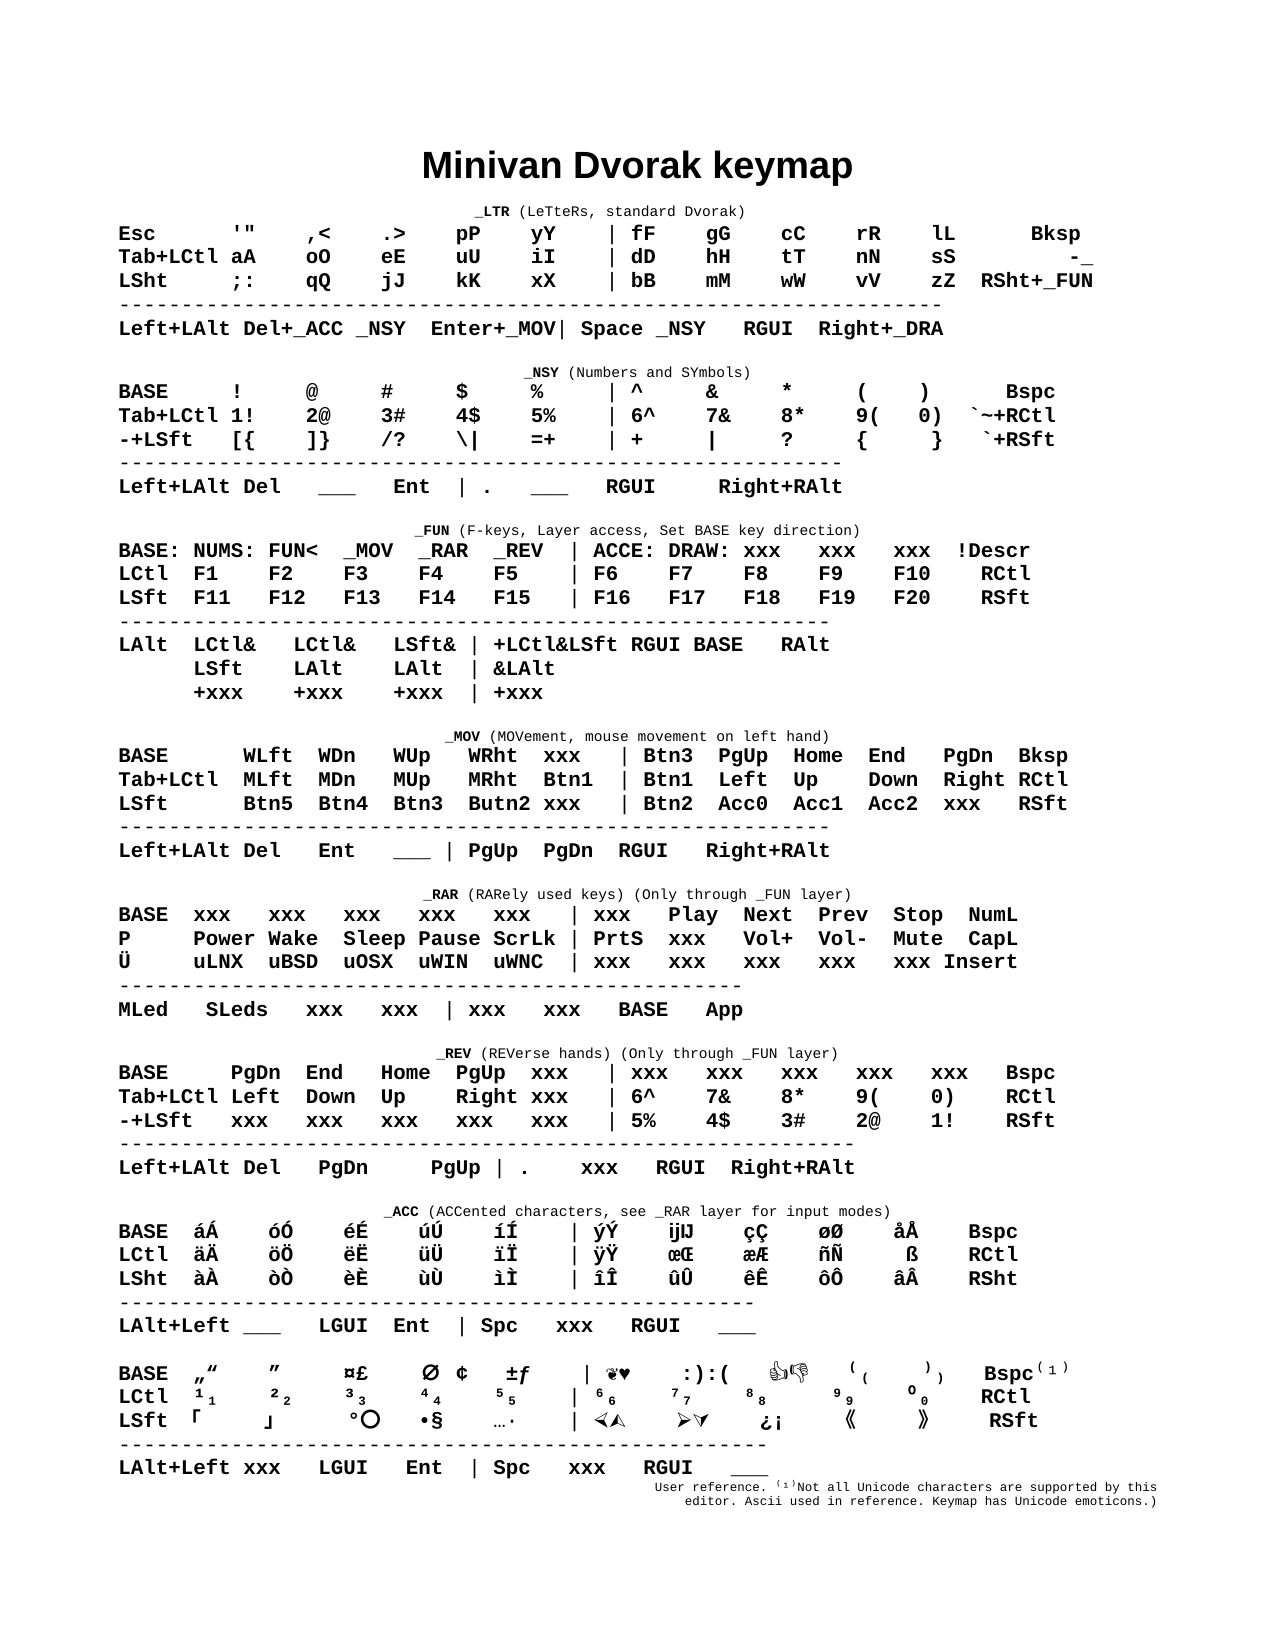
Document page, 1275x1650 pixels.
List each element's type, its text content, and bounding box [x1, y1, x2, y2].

text --------------------------------------------------------- [118, 611, 1157, 634]
text --------------------------------------------------------- [118, 816, 1157, 840]
text Tab+LCtl Left Down Up Right xxx | 6^ 7& 8* 9( 0) RCtl [118, 1086, 1157, 1110]
text LSht àÀ òÒ èÈ ùÙ ìÌ | îÎ ûÛ êÊ ôÔ âÂ RSht [118, 1268, 1157, 1292]
text Left+LAlt Del ___ Ent | . ___ RGUI Right+RAlt [118, 476, 1157, 499]
text _LTR (LeTteRs, standard Dvorak) [118, 199, 1157, 223]
text editor. Ascii used in reference. Keymap has Unicode emoticons.) [118, 1495, 1157, 1509]
text --------------------------------------------------- [118, 1292, 1157, 1315]
text Tab+LCtl 1! 2@ 3# 4$ 5% | 6^ 7& 8* 9( 0) `~+RCtl [118, 405, 1157, 429]
text Left+LAlt Del PgDn PgUp | . xxx RGUI Right+RAlt [118, 1157, 1157, 1181]
text Tab+LCtl MLft MDn MUp MRht Btn1 | Btn1 Left Up Down Right RCtl [118, 769, 1157, 793]
text _ACC (ACCented characters, see _RAR layer for input modes) [118, 1204, 1157, 1221]
text ------------------------------------------------------------------ [118, 294, 1157, 317]
text BASE: NUMS: FUN< _MOV _RAR _REV | ACCE: DRAW: xxx xxx xxx !Descr [118, 540, 1157, 563]
text -+LSft [{ ]} /? \| =+ | + | ? { } `+RSft [118, 429, 1157, 452]
text LCtl äÄ öÖ ëË üÜ ïÏ | ÿŸ œŒ æÆ ñÑ ß RCtl [118, 1244, 1157, 1268]
text BASE PgDn End Home PgUp xxx | xxx xxx xxx xxx xxx Bspc [118, 1062, 1157, 1086]
text -+LSft xxx xxx xxx xxx xxx | 5% 4$ 3# 2@ 1! RSft [118, 1110, 1157, 1133]
text User reference. ⁽¹⁾Not all Unicode characters are supported by this [118, 1481, 1157, 1495]
text P Power Wake Sleep Pause ScrLk | PrtS xxx Vol+ Vol- Mute CapL [118, 928, 1157, 951]
subtitle Minivan Dvorak keymap [118, 143, 1157, 187]
text BASE ! @ # $ % | ^ & * ( ) Bspc [118, 381, 1157, 405]
text LAlt+Left ___ LGUI Ent | Spc xxx RGUI ___ [118, 1315, 1157, 1339]
text BASE WLft WDn WUp WRht xxx | Btn3 PgUp Home End PgDn Bksp [118, 746, 1157, 769]
text ----------------------------------------------------------- [118, 1133, 1157, 1157]
text Esc '" ,< .> pP yY | fF gG cC rR lL Bksp [118, 223, 1157, 247]
text LAlt+Left xxx LGUI Ent | Spc xxx RGUI ___ [118, 1457, 1157, 1481]
text LSft Btn5 Btn4 Btn3 Butn2 xxx | Btn2 Acc0 Acc1 Acc2 xxx RSft [118, 793, 1157, 816]
text LSft 「 」 °〇 •§ …· | ⮘⮙ ⮚⮛ ¿¡ 《 》 RSft [118, 1410, 1157, 1434]
text LSht ;: qQ jJ kK xX | bB mM wW vV zZ RSht+_FUN [118, 270, 1157, 294]
text _RAR (RARely used keys) (Only through _FUN layer) [118, 887, 1157, 904]
text Left+LAlt Del Ent ___ | PgUp PgDn RGUI Right+RAlt [118, 840, 1157, 864]
text LSft LAlt LAlt | &LAlt [118, 658, 1157, 682]
text BASE áÁ óÓ éÉ úÚ íÍ | ýÝ ĳĲ çÇ øØ åÅ Bspc [118, 1221, 1157, 1244]
text Left+LAlt Del+_ACC _NSY Enter+_MOV| Space _NSY RGUI Right+_DRA [118, 317, 1157, 341]
text LCtl ¹₁ ²₂ ³₃ ⁴₄ ⁵₅ | ⁶₆ ⁷₇ ⁸₈ ⁹₉ ⁰₀ RCtl [118, 1386, 1157, 1410]
text ---------------------------------------------------- [118, 1434, 1157, 1457]
text -------------------------------------------------- [118, 975, 1157, 998]
text LSft F11 F12 F13 F14 F15 | F16 F17 F18 F19 F20 RSft [118, 587, 1157, 611]
text LCtl F1 F2 F3 F4 F5 | F6 F7 F8 F9 F10 RCtl [118, 563, 1157, 587]
text MLed SLeds xxx xxx | xxx xxx BASE App [118, 998, 1157, 1022]
text Ü uLNX uBSD uOSX uWIN uWNC | xxx xxx xxx xxx xxx Insert [118, 951, 1157, 975]
text +xxx +xxx +xxx | +xxx [118, 682, 1157, 705]
text BASE „“ ” ¤£ ∅ ¢ ±ƒ | ❦♥ :):( 👍👎 ⁽₍ ⁾₎ Bspc⁽¹⁾ [118, 1363, 1157, 1386]
text _NSY (Numbers and SYmbols) [118, 365, 1157, 381]
text _REV (REVerse hands) (Only through _FUN layer) [118, 1046, 1157, 1062]
text _FUN (F-keys, Layer access, Set BASE key direction) [118, 523, 1157, 540]
text Tab+LCtl aA oO eE uU iI | dD hH tT nN sS -_ [118, 247, 1157, 270]
text LAlt LCtl& LCtl& LSft& | +LCtl&LSft RGUI BASE RAlt [118, 634, 1157, 658]
text BASE xxx xxx xxx xxx xxx | xxx Play Next Prev Stop NumL [118, 904, 1157, 928]
text _MOV (MOVement, mouse movement on left hand) [118, 729, 1157, 746]
text ---------------------------------------------------------- [118, 452, 1157, 476]
